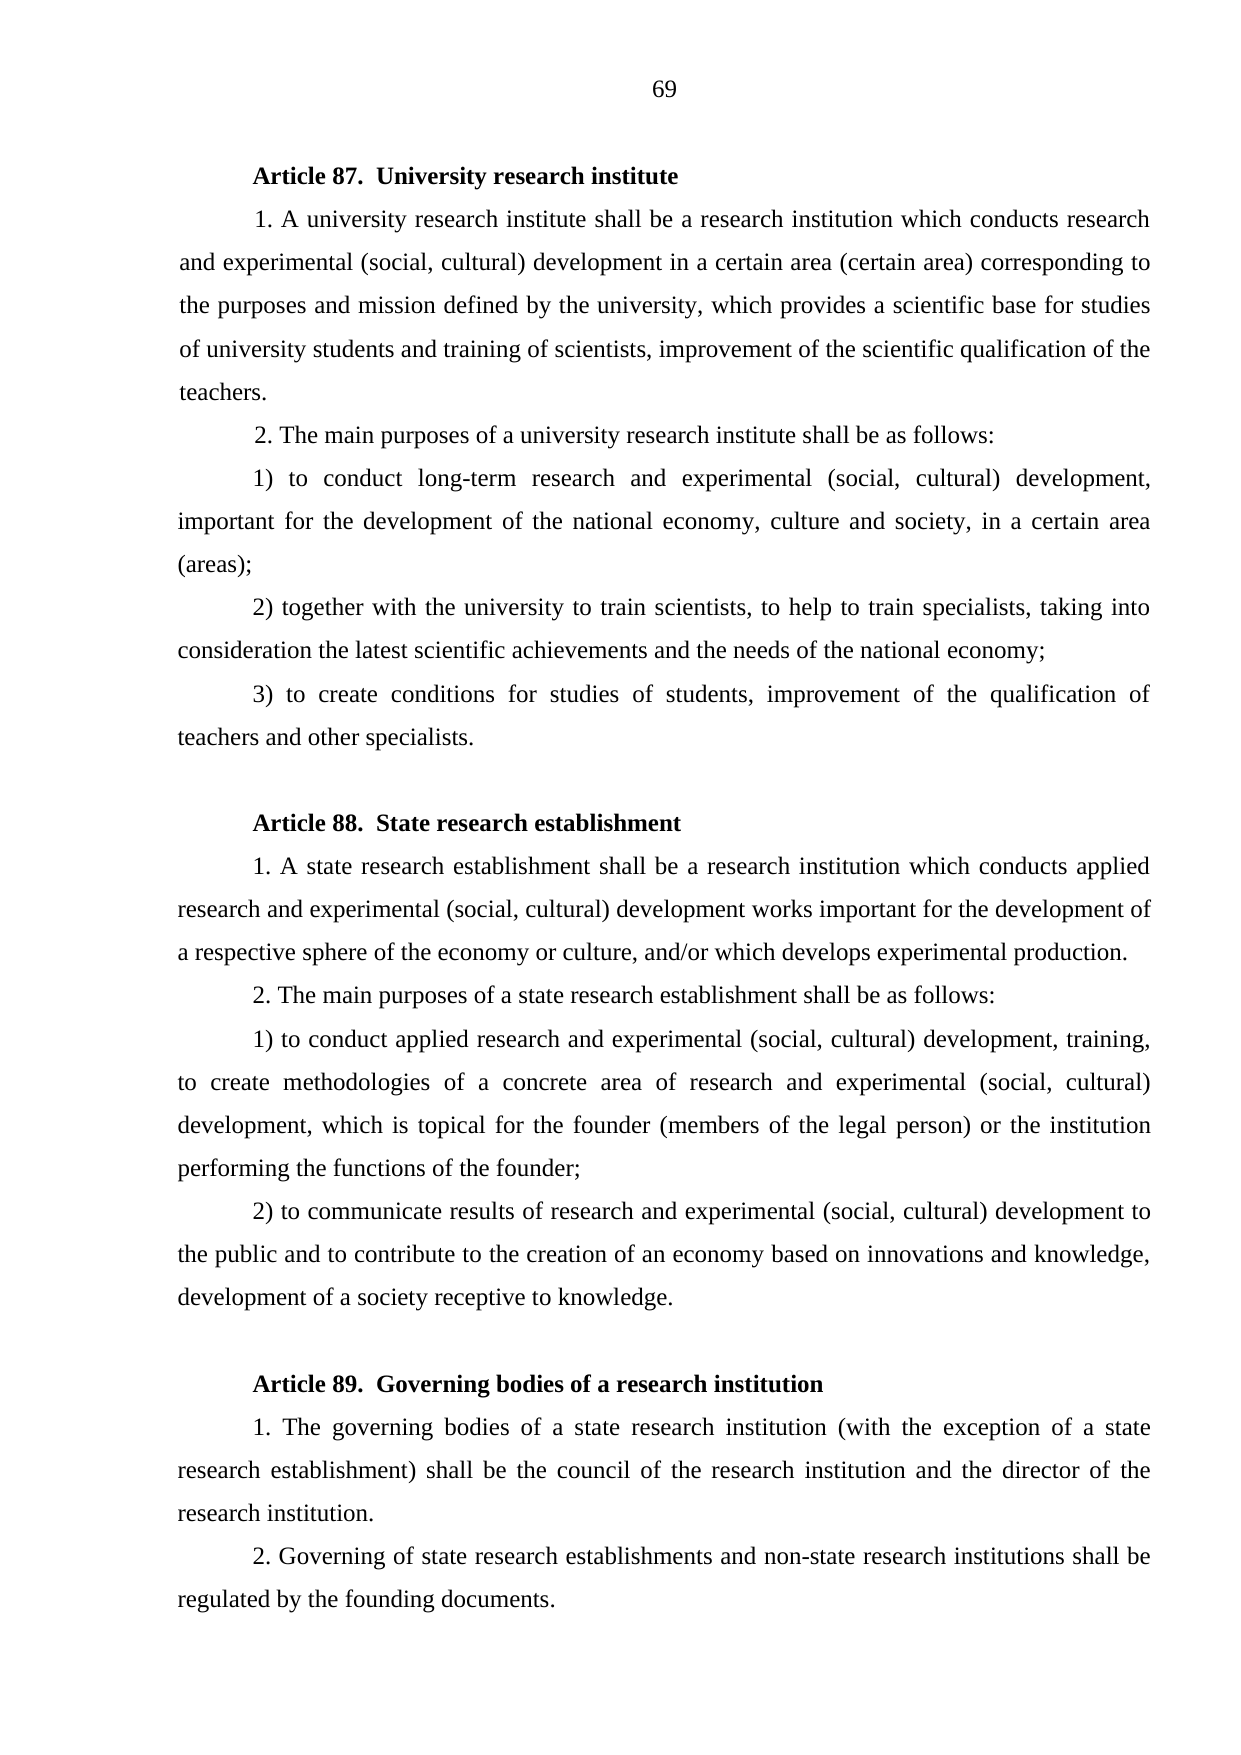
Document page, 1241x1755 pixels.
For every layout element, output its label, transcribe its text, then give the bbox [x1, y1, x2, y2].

text 1. A state research establishment shall be a research institution which conducts applied research and experimental (social, cultural) development works important for the development of a respective sphere of the economy or culture, and/or which develops experimental production. [177, 851, 1152, 966]
text 1. The governing bodies of a state research institution (with the exception of a state research establishment) shall be the council of the research institution and the director of the research institution. [177, 1412, 1152, 1527]
text 2) together with the university to train scientists, to help to train specialists, taking into consideration the latest scientific achievements and the needs of the national economy; [177, 592, 1152, 664]
text 1) to conduct long-term research and experimental (social, cultural) development, important for the development of the national economy, culture and society, in a certain area (areas); [177, 463, 1152, 578]
text 3) to create conditions for studies of students, improvement of the qualification of teachers and other specialists. [177, 679, 1152, 751]
text 2. The main purposes of a state research establishment shall be as follows: [177, 981, 1152, 1009]
text Article 87. University research institute [177, 161, 1152, 190]
text Article 89. Governing bodies of a research institution [177, 1369, 1152, 1397]
text 1. A university research institute shall be a research institution which conducts research and experimental (social, cultural) development in a certain area (certain area) corresponding to the purposes and mission defined by the university, which provides a scientific base for studies of university students and training of scientists, improvement of the scientific qualification of the teachers. [179, 204, 1152, 406]
text 2. Governing of state research establishments and non-state research institutions shall be regulated by the founding documents. [177, 1541, 1152, 1613]
text 1) to conduct applied research and experimental (social, cultural) development, training, to create methodologies of a concrete area of research and experimental (social, cultural) development, which is topical for the founder (members of the legal person) or the institution performing the functions of the founder; [177, 1024, 1152, 1182]
text Article 88. State research establishment [177, 808, 1152, 837]
text 2. The main purposes of a university research institute shall be as follows: [179, 420, 1152, 449]
text 2) to communicate results of research and experimental (social, cultural) development to the public and to contribute to the creation of an economy based on innovations and knowledge, development of a society receptive to knowledge. [177, 1196, 1152, 1311]
